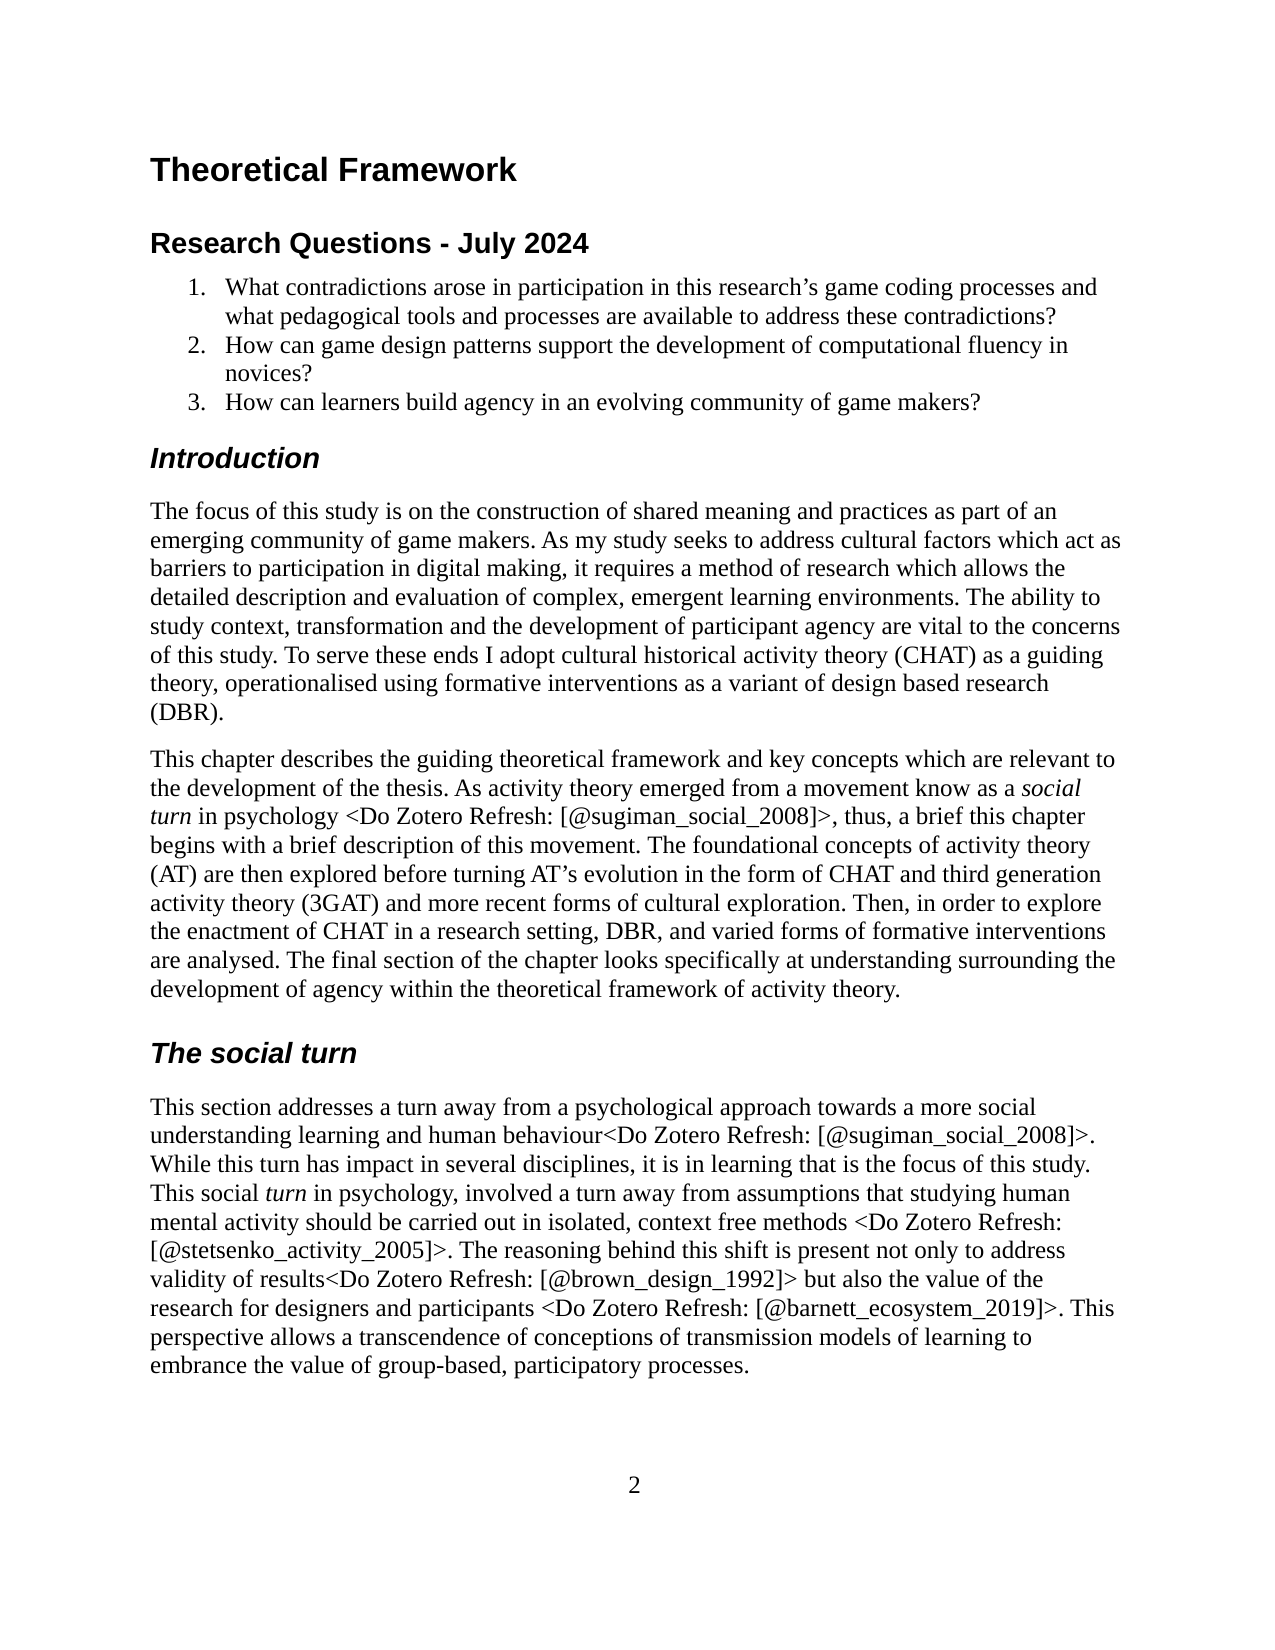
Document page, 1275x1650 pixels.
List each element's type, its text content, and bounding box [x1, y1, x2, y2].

subtitle Introduction [150, 441, 1125, 474]
text This section addresses a turn away from a psychological approach towards a more social understanding learning and human behaviour<Do Zotero Refresh: [@sugiman_social_2008]>. While this turn has impact in several disciplines, it is in learning that is the focus of this study. This social turn in psychology, involved a turn away from assumptions that studying human mental activity should be carried out in isolated, context free methods <Do Zotero Refresh: [@stetsenko_activity_2005]>. The reasoning behind this shift is present not only to address validity of results<Do Zotero Refresh: [@brown_design_1992]> but also the value of the research for designers and participants <Do Zotero Refresh: [@barnett_ecosystem_2019]>. This perspective allows a transcendence of conceptions of transmission models of learning to embrance the value of group-based, participatory processes. [150, 1092, 1125, 1379]
subtitle The social turn [150, 1037, 1125, 1070]
subtitle Research Questions - July 2024 [150, 226, 1125, 260]
text The focus of this study is on the construction of shared meaning and practices as part of an emerging community of game makers. As my study seeks to address cultural factors which act as barriers to participation in digital making, it requires a method of research which allows the detailed description and evaluation of complex, emergent learning environments. The ability to study context, transformation and the development of participant agency are vital to the concerns of this study. To serve these ends I adopt cultural historical activity theory (CHAT) as a guiding theory, operationalised using formative interventions as a variant of design based research (DBR). [150, 496, 1125, 726]
list How can game design patterns support the development of computational fluency in novices? [187, 330, 1125, 387]
subtitle Theoretical Framework [150, 150, 1125, 189]
list How can learners build agency in an evolving community of game makers? [187, 387, 1125, 416]
text This chapter describes the guiding theoretical framework and key concepts which are relevant to the development of the thesis. As activity theory emerged from a movement know as a social turn in psychology <Do Zotero Refresh: [@sugiman_social_2008]>, thus, a brief this chapter begins with a brief description of this movement. The foundational concepts of activity theory (AT) are then explored before turning AT’s evolution in the form of CHAT and third generation activity theory (3GAT) and more recent forms of cultural exploration. Then, in order to explore the enactment of CHAT in a research setting, DBR, and varied forms of formative interventions are analysed. The final section of the chapter looks specifically at understanding surrounding the development of agency within the theoretical framework of activity theory. [150, 744, 1125, 1003]
list What contradictions arose in participation in this research’s game coding processes and what pedagogical tools and processes are available to address these contradictions? [187, 272, 1125, 330]
